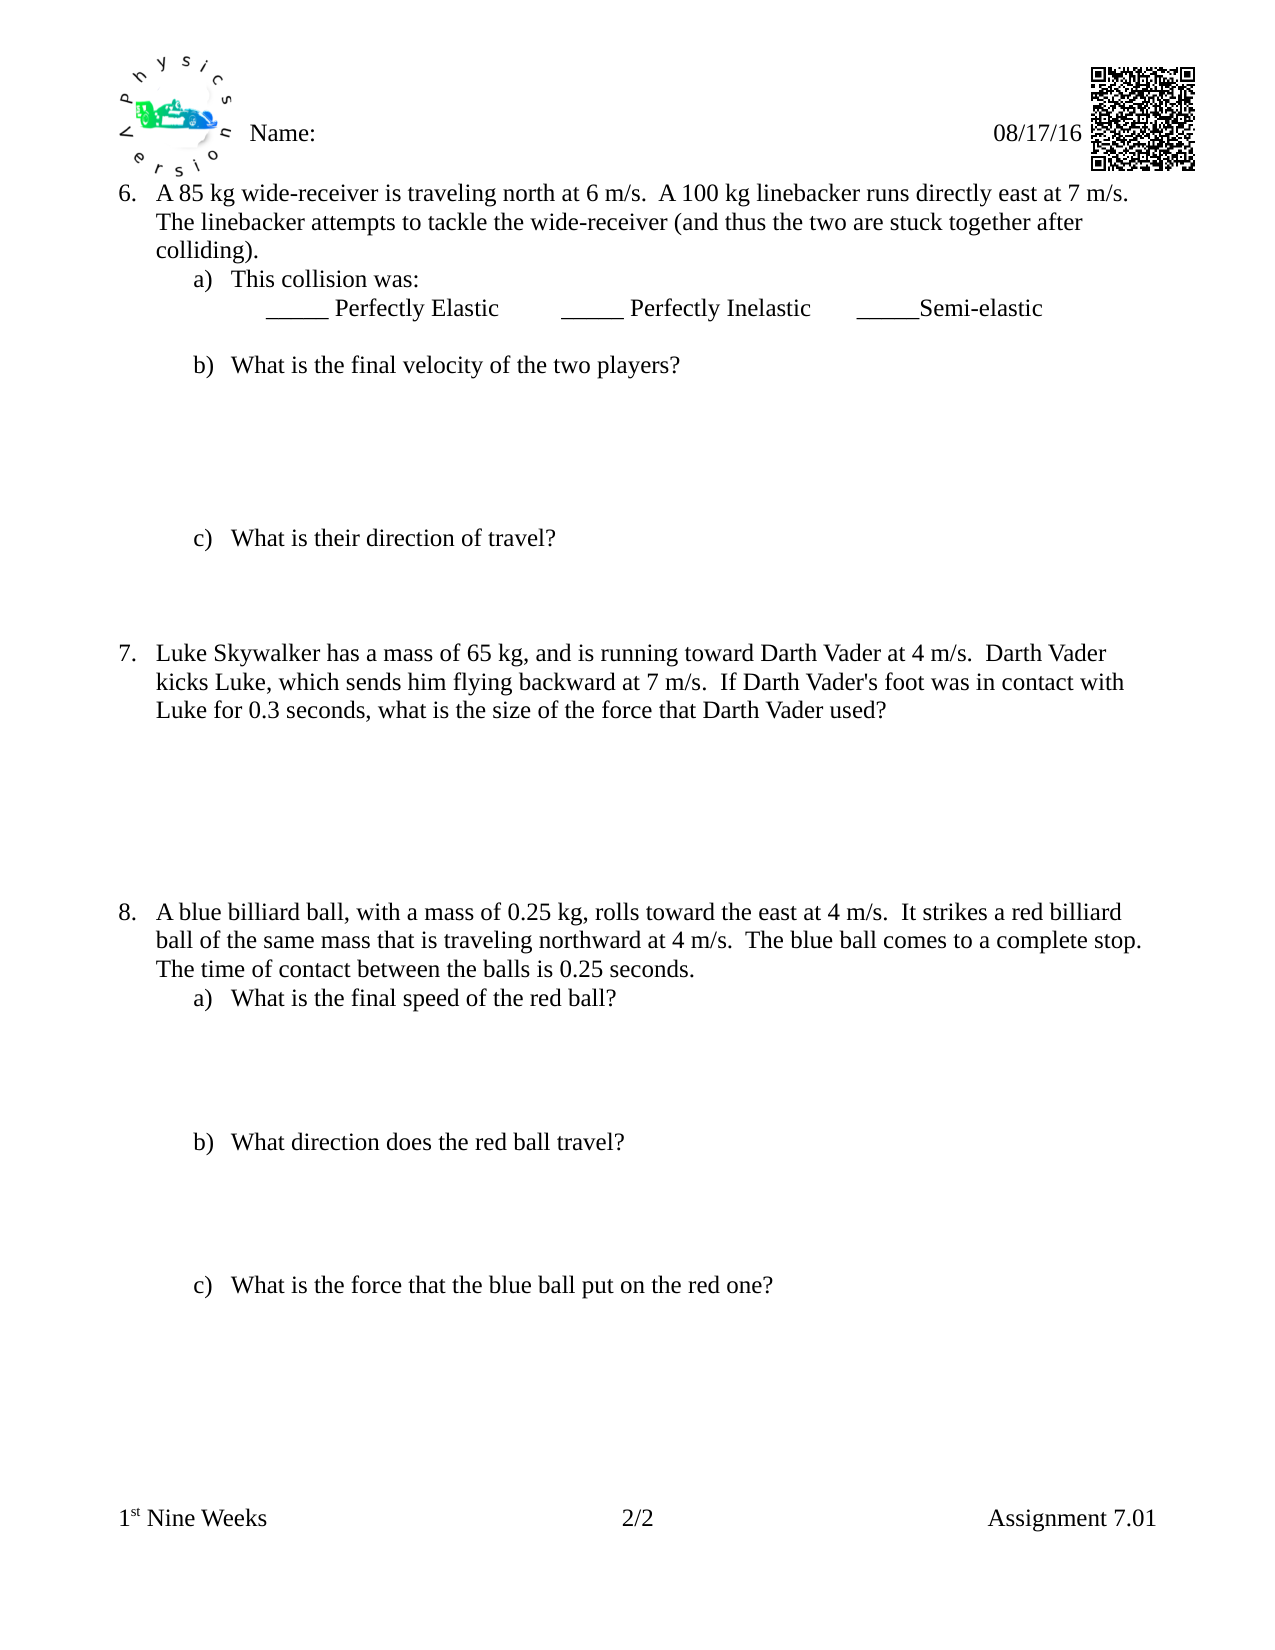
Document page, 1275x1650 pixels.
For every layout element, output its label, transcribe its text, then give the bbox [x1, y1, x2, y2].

list A 85 kg wide-receiver is traveling north at 6 m/s. A 100 kg linebacker runs directly east at 7 m/s. The linebacker attempts to tackle the wide-receiver (and thus the two are stuck together after colliding). [118, 176, 1157, 264]
list Luke Skywalker has a mass of 65 kg, and is running toward Darth Vader at 4 m/s. Darth Vader kicks Luke, which sends him flying backward at 7 m/s. If Darth Vader's foot was in contact with Luke for 0.3 seconds, what is the size of the force that Darth Vader used? [118, 638, 1157, 724]
picture [119, 56, 232, 177]
list A blue billiard ball, with a mass of 0.25 kg, rolls toward the east at 4 m/s. It strikes a red billiard ball of the same mass that is traveling northward at 4 m/s. The blue ball comes to a complete stop. The time of contact between the balls is 0.25 seconds. [118, 897, 1157, 983]
list What is the force that the blue ball put on the red one? [193, 1271, 1157, 1299]
list What is their direction of travel? [193, 523, 1157, 552]
list What is the final speed of the red ball? [193, 983, 1157, 1012]
list This collision was: [193, 264, 1157, 293]
picture [1082, 58, 1203, 179]
text _____ Perfectly Elastic _____ Perfectly Inelastic _____Semi-elastic [118, 293, 1157, 322]
list What direction does the red ball travel? [193, 1127, 1157, 1156]
list What is the final velocity of the two players? [193, 351, 1157, 379]
